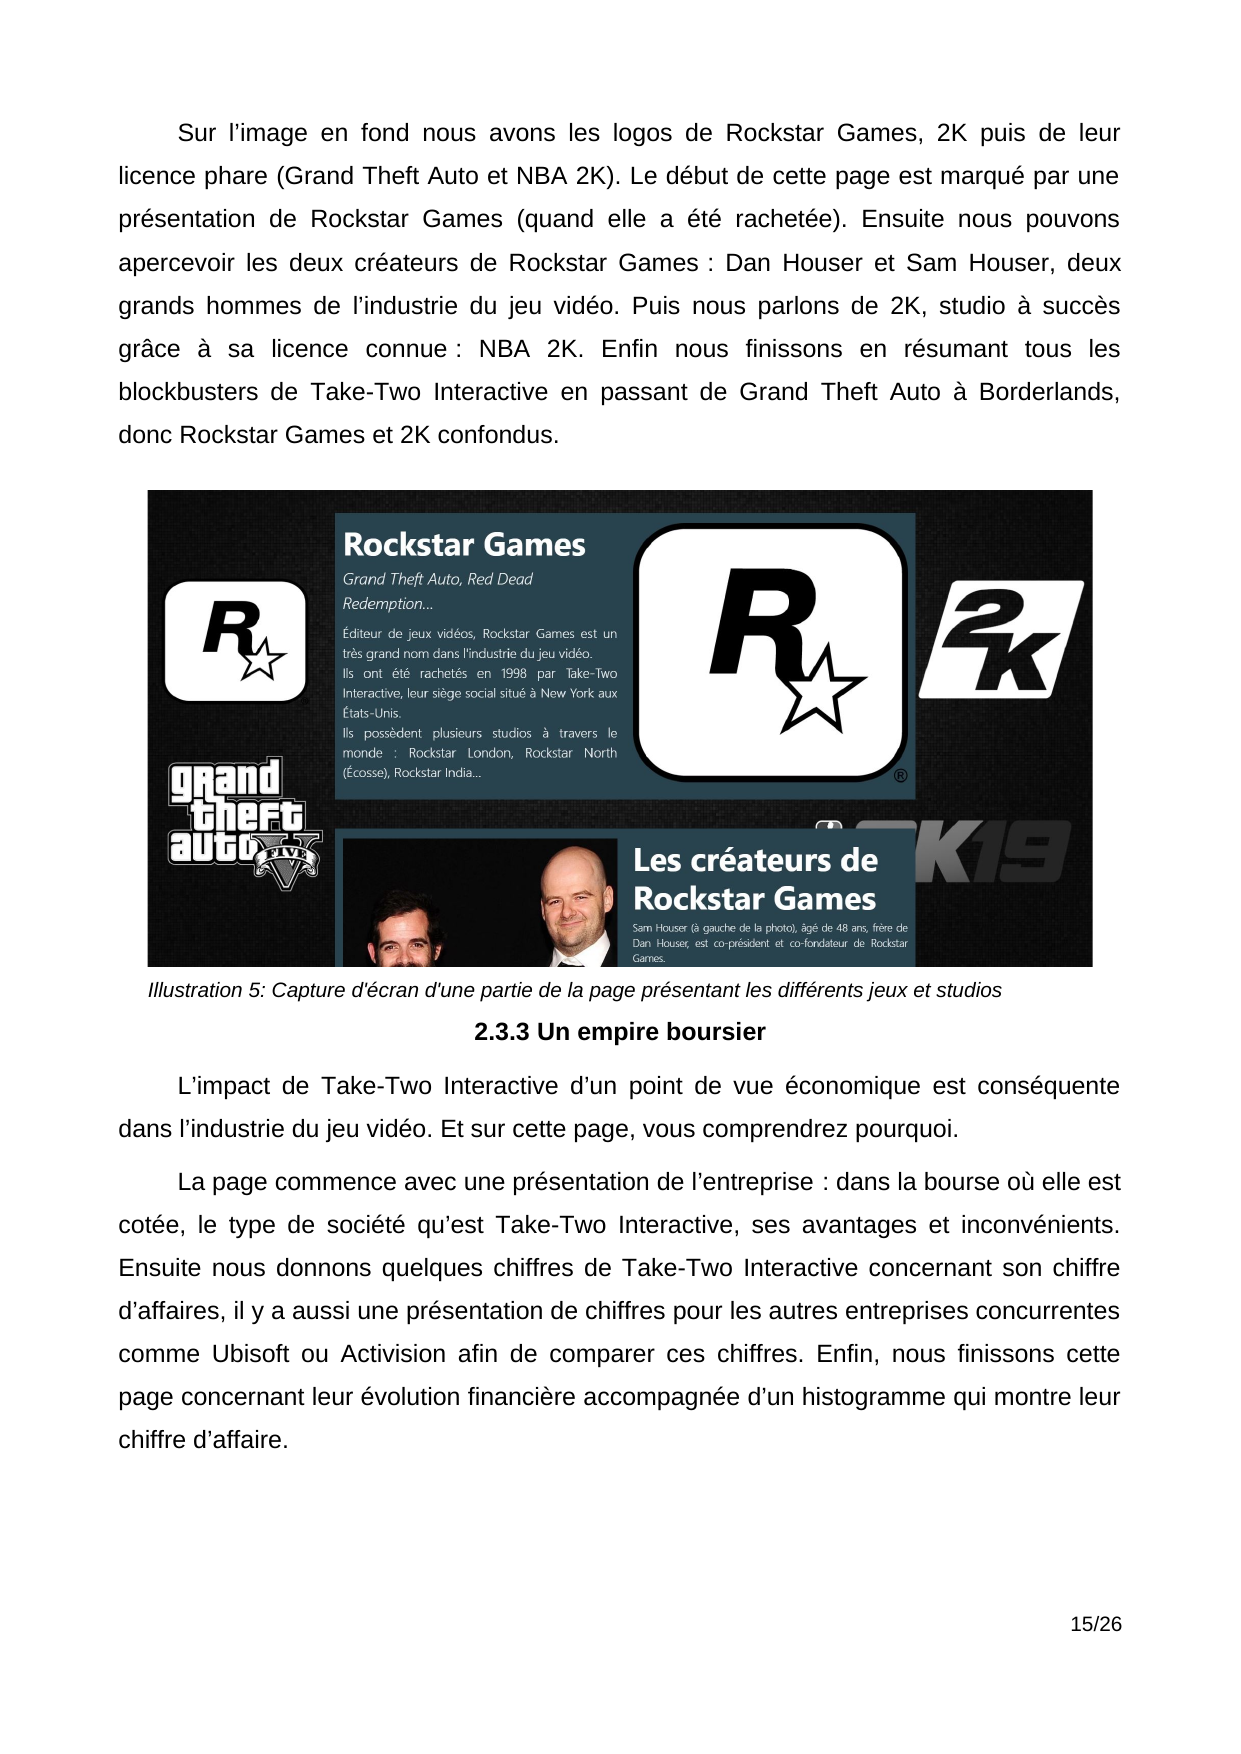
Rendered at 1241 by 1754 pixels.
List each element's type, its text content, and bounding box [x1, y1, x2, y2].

text La page commence avec une présentation de l’entreprise : dans la bourse où elle est cotée, le type de société qu’est Take-Two Interactive, ses avantages et inconvénients. Ensuite nous donnons quelques chiffres de Take-Two Interactive concernant son chiffre d’affaires, il y a aussi une présentation de chiffres pour les autres entreprises concurrentes comme Ubisoft ou Activision afin de comparer ces chiffres. Enfin, nous finissons cette page concernant leur évolution financière accompagnée d’un histogramme qui montre leur chiffre d’affaire. [118, 1166, 1122, 1454]
subtitle Un empire boursier [130, 478, 1110, 1045]
text Sur l’image en fond nous avons les logos de Rockstar Games, 2K puis de leur licence phare (Grand Theft Auto et NBA 2K). Le début de cette page est marqué par une présentation de Rockstar Games (quand elle a été rachetée). Ensuite nous pouvons apercevoir les deux créateurs de Rockstar Games : Dan Houser et Sam Houser, deux grands hommes de l’industrie du jeu vidéo. Puis nous parlons de 2K, studio à succès grâce à sa licence connue : NBA 2K. Enfin nous finissons en résumant tous les blockbusters de Take-Two Interactive en passant de Grand Theft Auto à Borderlands, donc Rockstar Games et 2K confondus. [118, 118, 1122, 449]
text Illustration 5: Capture d'écran d'une partie de la page présentant les différents jeux et studios [148, 967, 1093, 1002]
text L’impact de Take-Two Interactive d’un point de vue économique est conséquente dans l’industrie du jeu vidéo. Et sur cette page, vous comprendrez pourquoi. [118, 1071, 1122, 1143]
picture [147, 490, 1093, 967]
